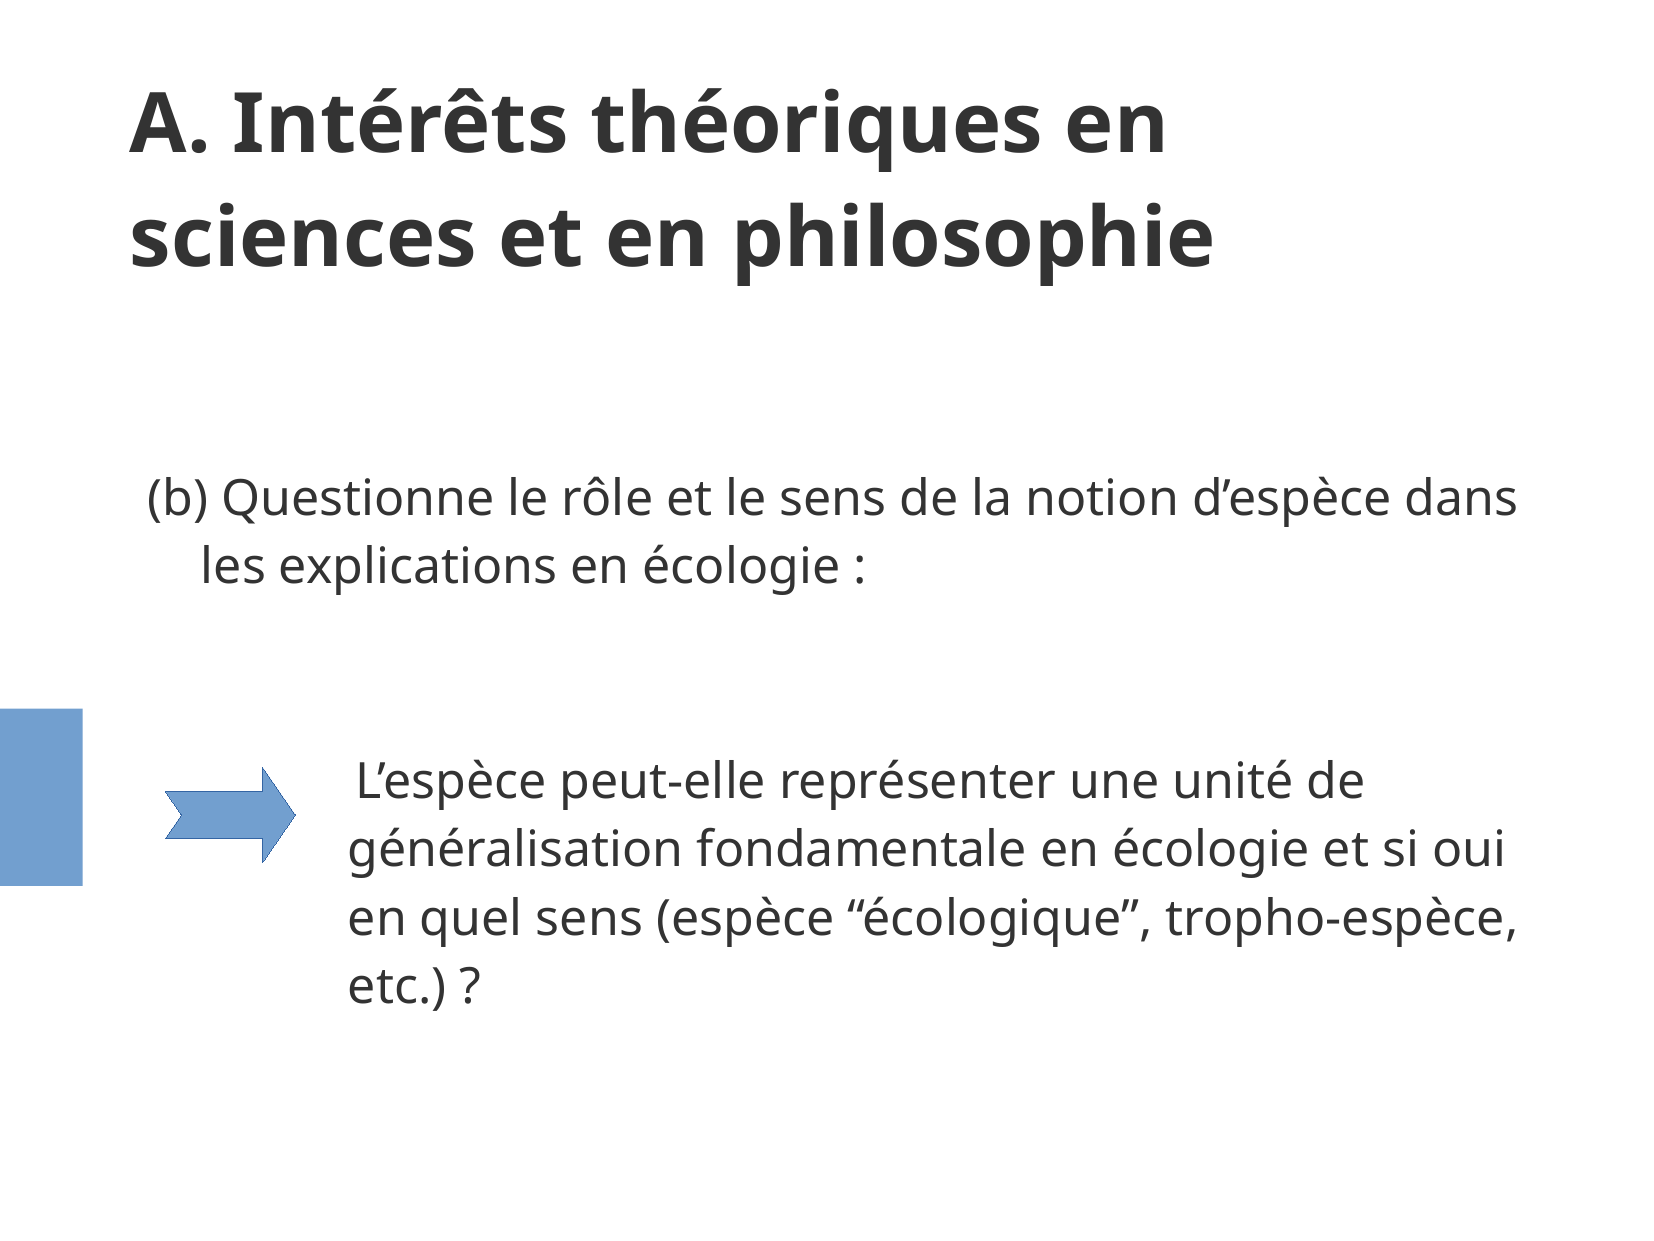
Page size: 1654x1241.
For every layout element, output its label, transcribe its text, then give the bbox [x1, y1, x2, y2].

text_box [165, 767, 296, 863]
title A. Intérêts théoriques en sciences et en philosophie [129, 59, 1536, 296]
list Questionne le rôle et le sens de la notion d’espèce dans les explications en écologie : L’espèce peut-elle représenter une unité de généralisation fondamentale en écologie et si oui en quel sens (espèce “écologique”, tropho-espèce, etc.) ? [129, 354, 1536, 1074]
